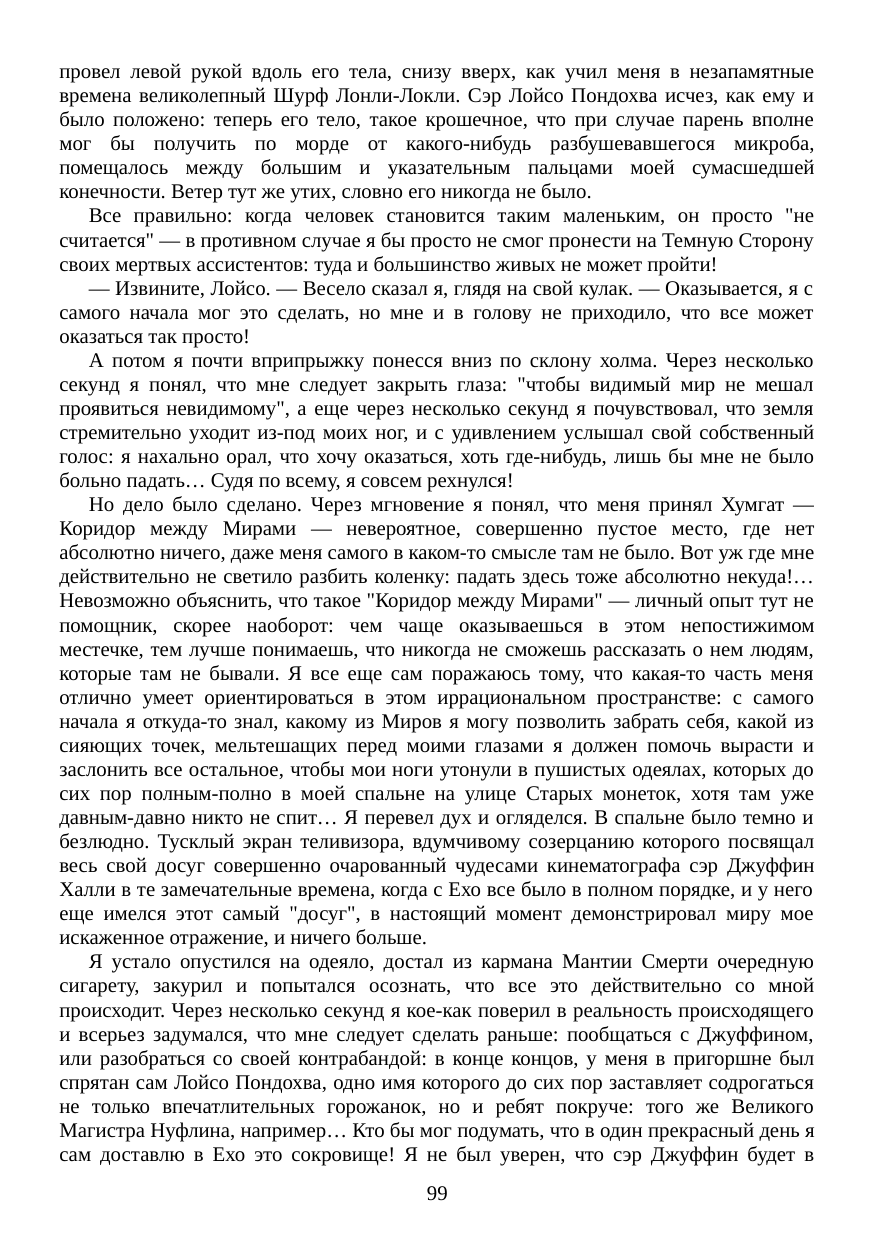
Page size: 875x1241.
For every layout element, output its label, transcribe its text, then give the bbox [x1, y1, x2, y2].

text Я устало опустился на одеяло, достал из кармана Мантии Смерти очередную сигарету, закурил и попытался осознать, что все это действительно со мной происходит. Через несколько секунд я кое-как поверил в реальность происходящего и всерьез задумался, что мне следует сделать раньше: пообщаться с Джуффином, или разобраться со своей контрабандой: в конце концов, у меня в пригоршне был спрятан сам Лойсо Пондохва, одно имя которого до сих пор заставляет содрогаться не только впечатлительных горожанок, но и ребят покруче: того же Великого Магистра Нуфлина, например… Кто бы мог подумать, что в один прекрасный день я сам доставлю в Ехо это сокровище! Я не был уверен, что сэр Джуффин будет в [59, 949, 815, 1166]
text А потом я почти вприпрыжку понесся вниз по склону холма. Через несколько секунд я понял, что мне следует закрыть глаза: "чтобы видимый мир не мешал проявиться невидимому", а еще через несколько секунд я почувствовал, что земля стремительно уходит из-под моих ног, и с удивлением услышал свой собственный голос: я нахально орал, что хочу оказаться, хоть где-нибудь, лишь бы мне не было больно падать… Судя по всему, я совсем рехнулся! [59, 348, 815, 492]
text провел левой рукой вдоль его тела, снизу вверх, как учил меня в незапамятные времена великолепный Шурф Лонли-Локли. Сэр Лойсо Пондохва исчез, как ему и было положено: теперь его тело, такое крошечное, что при случае парень вполне мог бы получить по морде от какого-нибудь разбушевавшегося микроба, помещалось между большим и указательным пальцами моей сумасшедшей конечности. Ветер тут же утих, словно его никогда не было. [59, 59, 815, 203]
text — Извините, Лойсо. — Весело сказал я, глядя на свой кулак. — Оказывается, я с самого начала мог это сделать, но мне и в голову не приходило, что все может оказаться так просто! [59, 276, 815, 348]
text Но дело было сделано. Через мгновение я понял, что меня принял Хумгат — Коридор между Мирами — невероятное, совершенно пустое место, где нет абсолютно ничего, даже меня самого в каком-то смысле там не было. Вот уж где мне действительно не светило разбить коленку: падать здесь тоже абсолютно некуда!… Невозможно объяснить, что такое "Коридор между Мирами" — личный опыт тут не помощник, скорее наоборот: чем чаще оказываешься в этом непостижимом местечке, тем лучше понимаешь, что никогда не сможешь рассказать о нем людям, которые там не бывали. Я все еще сам поражаюсь тому, что какая-то часть меня отлично умеет ориентироваться в этом иррациональном пространстве: с самого начала я откуда-то знал, какому из Миров я могу позволить забрать себя, какой из сияющих точек, мельтешащих перед моими глазами я должен помочь вырасти и заслонить все остальное, чтобы мои ноги утонули в пушистых одеялах, которых до сих пор полным-полно в моей спальне на улице Старых монеток, хотя там уже давным-давно никто не спит… Я перевел дух и огляделся. В спальне было темно и безлюдно. Тусклый экран теливизора, вдумчивому созерцанию которого посвящал весь свой досуг совершенно очарованный чудесами кинематографа сэр Джуффин Халли в те замечательные времена, когда с Ехо все было в полном порядке, и у него еще имелся этот самый "досуг", в настоящий момент демонстрировал миру мое искаженное отражение, и ничего больше. [59, 492, 815, 949]
text Все правильно: когда человек становится таким маленьким, он просто "не считается" — в противном случае я бы просто не смог пронести на Темную Сторону своих мертвых ассистентов: туда и большинство живых не может пройти! [59, 203, 815, 276]
